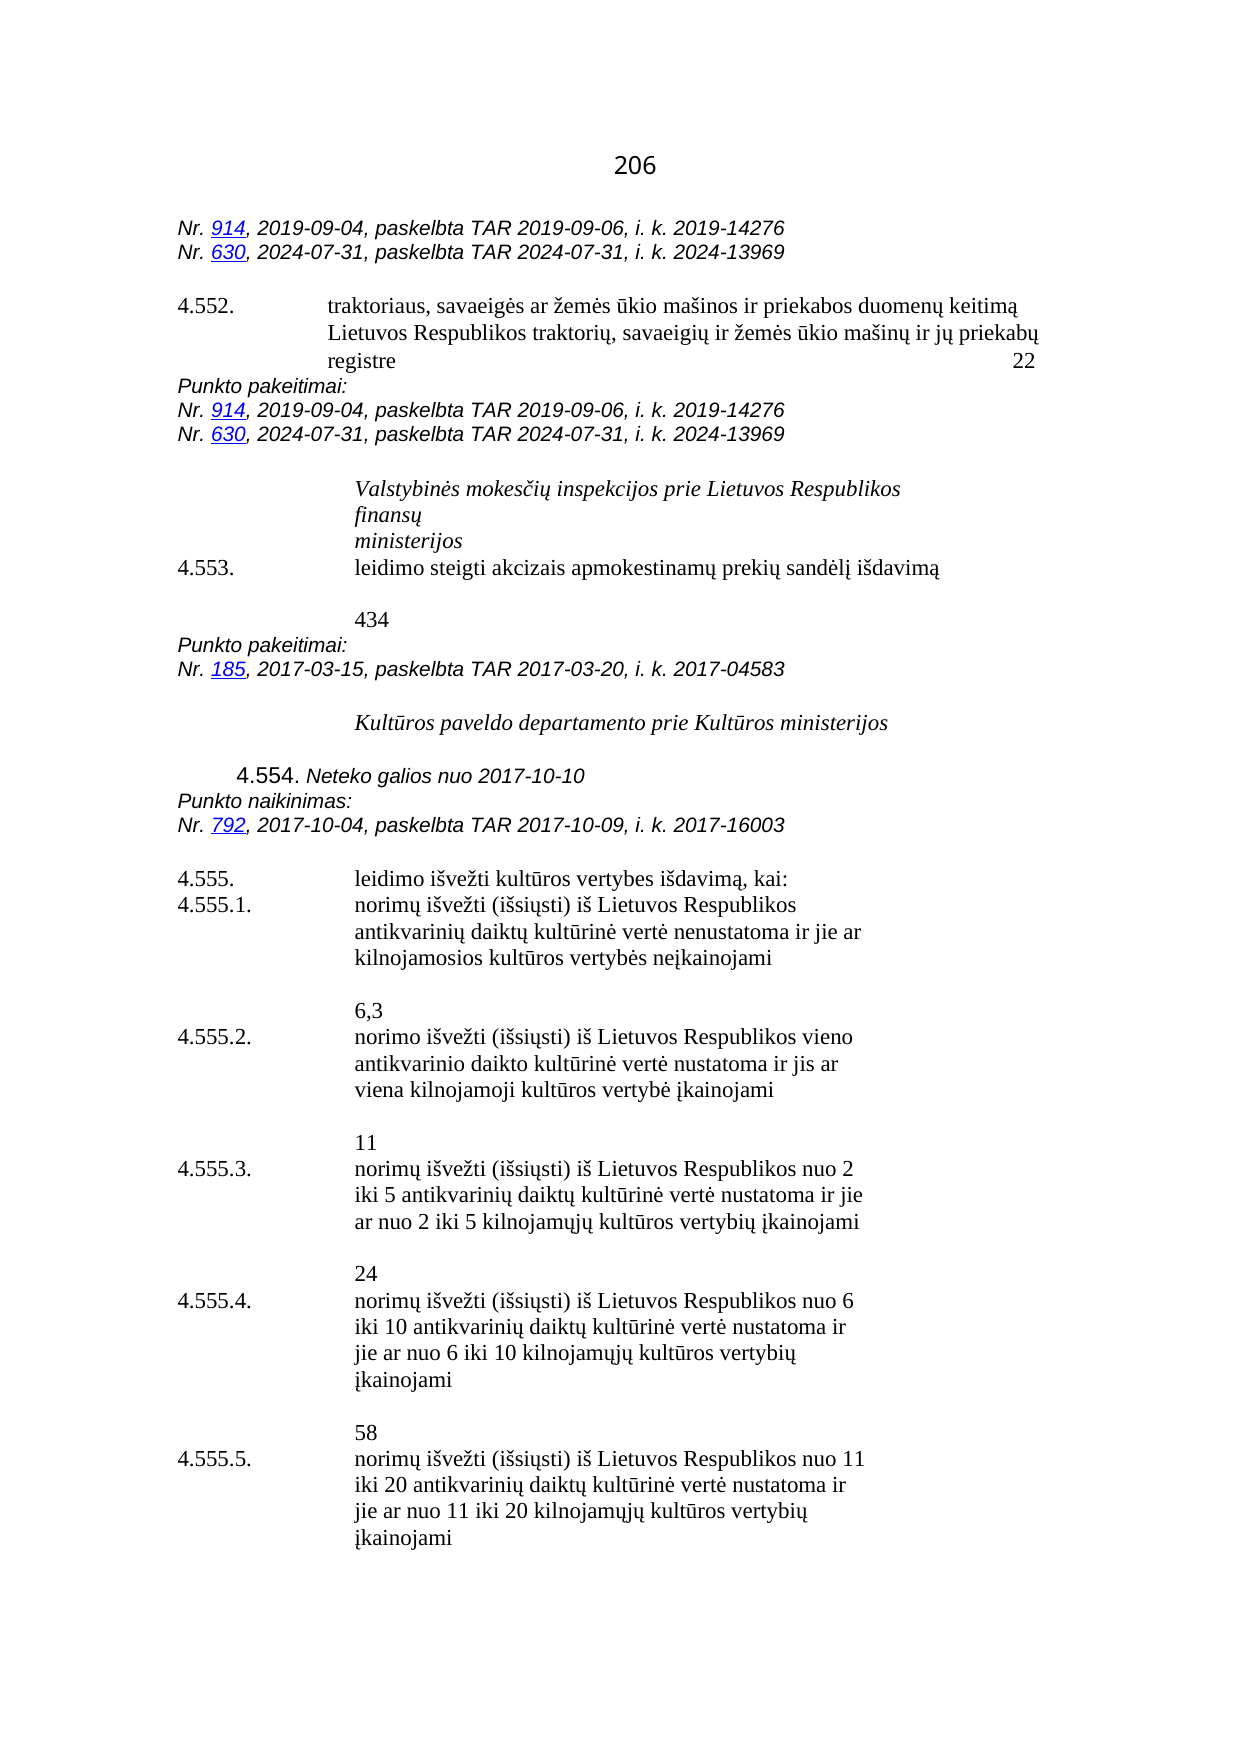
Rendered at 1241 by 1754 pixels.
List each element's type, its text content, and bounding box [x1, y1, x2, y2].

text Nr. 630, 2024-07-31, paskelbta TAR 2024-07-31, i. k. 2024-13969 [177, 422, 1092, 446]
text 4.554. Neteko galios nuo 2017-10-10 [177, 762, 1092, 788]
text 4.555.2. norimo išvežti (išsiųsti) iš Lietuvos Respublikos vieno antikvarinio daikto kultūrinė vertė nustatoma ir jis ar viena kilnojamoji kultūros vertybė įkainojami 11 [177, 1023, 871, 1155]
text 4.555.1. norimų išvežti (išsiųsti) iš Lietuvos Respublikos antikvarinių daiktų kultūrinė vertė nenustatoma ir jie ar kilnojamosios kultūros vertybės neįkainojami 6,3 [177, 891, 871, 1023]
text 4.555.5. norimų išvežti (išsiųsti) iš Lietuvos Respublikos nuo 11 iki 20 antikvarinių daiktų kultūrinė vertė nustatoma ir jie ar nuo 11 iki 20 kilnojamųjų kultūros vertybių įkainojami [177, 1445, 871, 1550]
text 4.552. traktoriaus, savaeigės ar žemės ūkio mašinos ir priekabos duomenų keitimą Lietuvos Respublikos traktorių, savaeigių ir žemės ūkio mašinų ir jų priekabų registre 22 [177, 292, 1092, 374]
text Punkto naikinimas: [177, 788, 1092, 812]
text Nr. 185, 2017-03-15, paskelbta TAR 2017-03-20, i. k. 2017-04583 [177, 657, 1092, 681]
text 4.555. leidimo išvežti kultūros vertybes išdavimą, kai: [177, 865, 1092, 891]
text Nr. 914, 2019-09-04, paskelbta TAR 2019-09-06, i. k. 2019-14276 [177, 216, 1092, 240]
text 4.553. leidimo steigti akcizais apmokestinamų prekių sandėlį išdavimą 434 [177, 554, 945, 633]
text Punkto pakeitimai: [177, 633, 1092, 657]
text 4.555.3. norimų išvežti (išsiųsti) iš Lietuvos Respublikos nuo 2 iki 5 antikvarinių daiktų kultūrinė vertė nustatoma ir jie ar nuo 2 iki 5 kilnojamųjų kultūros vertybių įkainojami 24 [177, 1155, 871, 1287]
text Kultūros paveldo departamento prie Kultūros ministerijos [354, 709, 945, 762]
text Nr. 630, 2024-07-31, paskelbta TAR 2024-07-31, i. k. 2024-13969 [177, 240, 1092, 264]
text Punkto pakeitimai: [177, 374, 1092, 398]
text Nr. 792, 2017-10-04, paskelbta TAR 2017-10-09, i. k. 2017-16003 [177, 812, 1092, 836]
text Valstybinės mokesčių inspekcijos prie Lietuvos Respublikos finansų ministerijos [354, 474, 945, 554]
text 4.555.4. norimų išvežti (išsiųsti) iš Lietuvos Respublikos nuo 6 iki 10 antikvarinių daiktų kultūrinė vertė nustatoma ir jie ar nuo 6 iki 10 kilnojamųjų kultūros vertybių įkainojami 58 [177, 1287, 871, 1445]
text Nr. 914, 2019-09-04, paskelbta TAR 2019-09-06, i. k. 2019-14276 [177, 398, 1092, 422]
